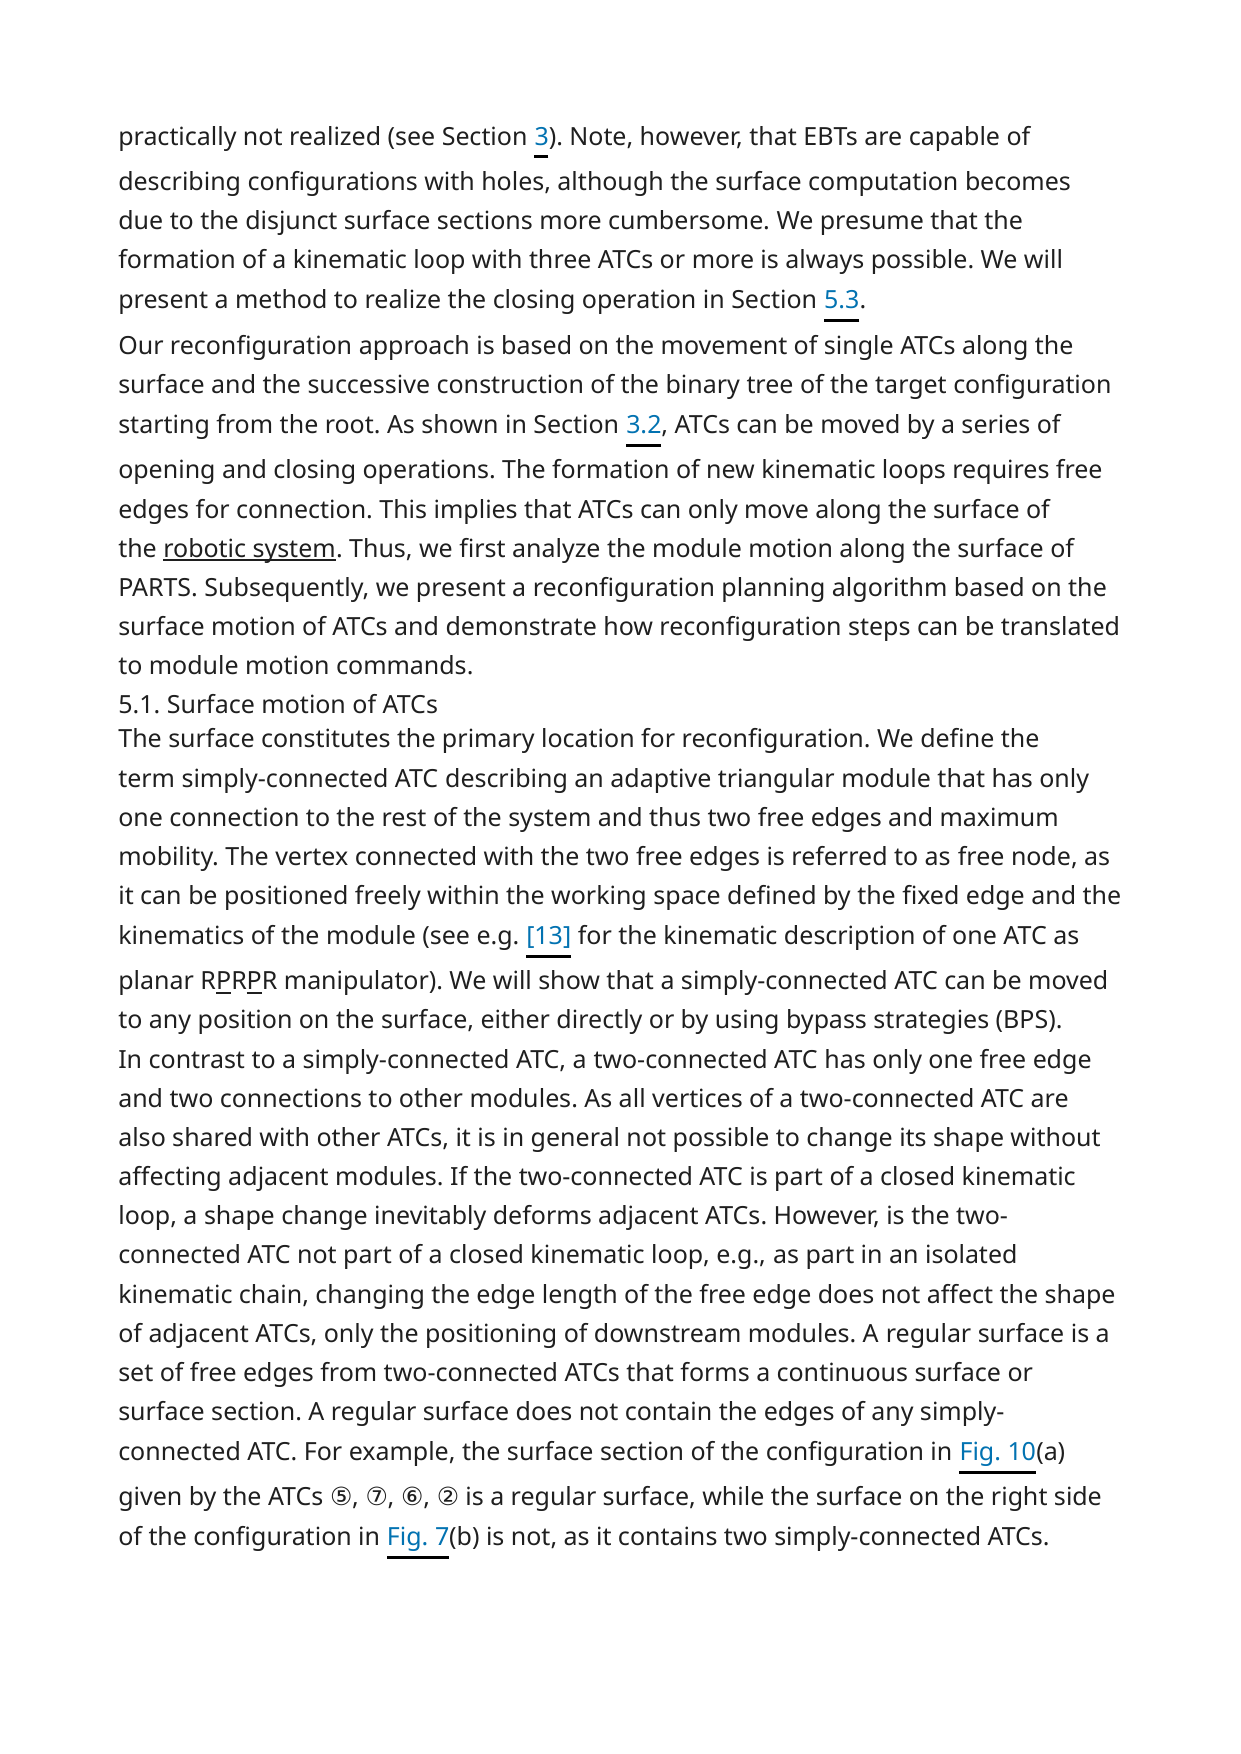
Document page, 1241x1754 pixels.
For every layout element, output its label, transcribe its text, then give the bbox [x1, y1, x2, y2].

subtitle 5.1. Surface motion of ATCs [118, 687, 1122, 721]
text In contrast to a simply-connected ATC, a two-connected ATC has only one free edge and two connections to other modules. As all vertices of a two-connected ATC are also shared with other ATCs, it is in general not possible to change its shape without affecting adjacent modules. If the two-connected ATC is part of a closed kinematic loop, a shape change inevitably deforms adjacent ATCs. However, is the two-connected ATC not part of a closed kinematic loop, e.g., as part in an isolated kinematic chain, changing the edge length of the free edge does not affect the shape of adjacent ATCs, only the positioning of downstream modules. A regular surface is a set of free edges from two-connected ATCs that forms a continuous surface or surface section. A regular surface does not contain the edges of any simply-connected ATC. For example, the surface section of the configuration in Fig. 10(a) given by the ATCs ⑤, ⑦, ⑥, ② is a regular surface, while the surface on the right side of the configuration in Fig. 7(b) is not, as it contains two simply-connected ATCs. [118, 1041, 1122, 1559]
text practically not realized (see Section 3). Note, however, that EBTs are capable of describing configurations with holes, although the surface computation becomes due to the disjunct surface sections more cumbersome. We presume that the formation of a kinematic loop with three ATCs or more is always possible. We will present a method to realize the closing operation in Section 5.3. [118, 118, 1122, 322]
text Our reconfiguration approach is based on the movement of single ATCs along the surface and the successive construction of the binary tree of the target configuration starting from the root. As shown in Section 3.2, ATCs can be moved by a series of opening and closing operations. The formation of new kinematic loops requires free edges for connection. This implies that ATCs can only move along the surface of the robotic system. Thus, we first analyze the module motion along the surface of PARTS. Subsequently, we present a reconfiguration planning algorithm based on the surface motion of ATCs and demonstrate how reconfiguration steps can be translated to module motion commands. [118, 328, 1122, 682]
text The surface constitutes the primary location for reconfiguration. We define the term simply-connected ATC describing an adaptive triangular module that has only one connection to the rest of the system and thus two free edges and maximum mobility. The vertex connected with the two free edges is referred to as free node, as it can be positioned freely within the working space defined by the fixed edge and the kinematics of the module (see e.g. [13] for the kinematic description of one ATC as planar RPRPR manipulator). We will show that a simply-connected ATC can be moved to any position on the surface, either directly or by using bypass strategies (BPS). [118, 721, 1122, 1036]
